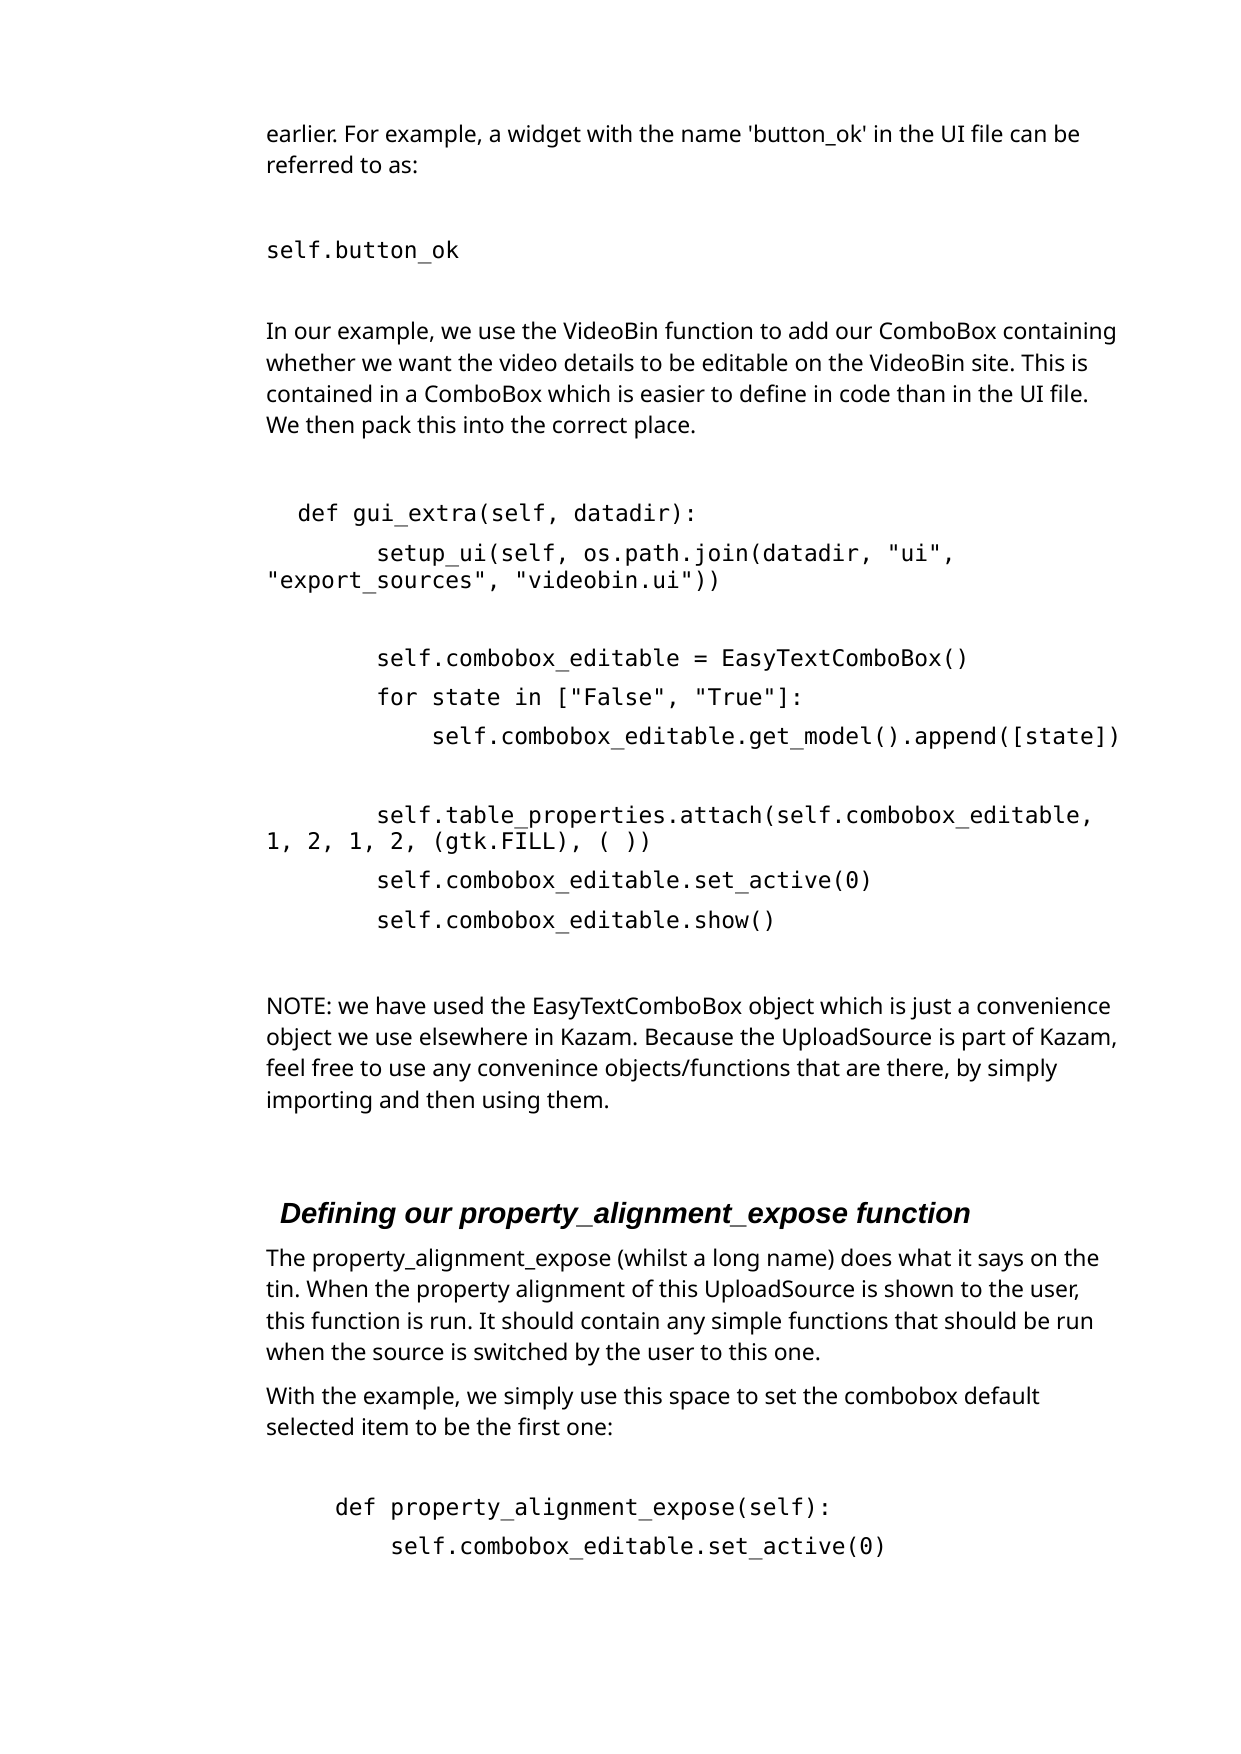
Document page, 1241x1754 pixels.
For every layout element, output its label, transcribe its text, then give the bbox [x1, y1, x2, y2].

text In our example, we use the VideoBin function to add our ComboBox containing whether we want the video details to be editable on the VideoBin site. This is contained in a ComboBox which is easier to define in code than in the UI file. We then pack this into the correct place. [266, 315, 1122, 440]
text def gui_extra(self, datadir): [266, 496, 1122, 528]
text self.table_properties.attach(self.combobox_editable, 1, 2, 1, 2, (gtk.FILL), ( )) [266, 802, 1122, 855]
text self.combobox_editable.set_active(0) [280, 1533, 1122, 1559]
text The property_alignment_expose (whilst a long name) does what it says on the tin. When the property alignment of this UploadSource is shown to the user, this function is run. It should contain any simple functions that should be run when the source is switched by the user to this one. [266, 1242, 1122, 1367]
text self.combobox_editable = EasyTextComboBox() [266, 645, 1122, 672]
text setup_ui(self, os.path.join(datadir, "ui", "export_sources", "videobin.ui")) [266, 540, 1122, 593]
subtitle Defining our property_alignment_expose function [280, 1196, 1122, 1229]
text self.combobox_editable.set_active(0) [266, 868, 1122, 894]
text With the example, we simply use this space to set the combobox default selected item to be the first one: [266, 1379, 1122, 1442]
text for state in ["False", "True"]: [266, 684, 1122, 711]
text self.combobox_editable.get_model().append([state]) [266, 723, 1122, 750]
text self.button_ok [266, 237, 1122, 263]
text self.combobox_editable.show() [266, 907, 1122, 933]
text def property_alignment_expose(self): [280, 1494, 1122, 1520]
text NOTE: we have used the EasyTextComboBox object which is just a convenience object we use elsewhere in Kazam. Because the UploadSource is part of Kazam, feel free to use any convenince objects/functions that are there, by simply importing and then using them. [266, 990, 1122, 1115]
text earlier. For example, a widget with the name 'button_ok' in the UI file can be referred to as: [266, 118, 1122, 181]
